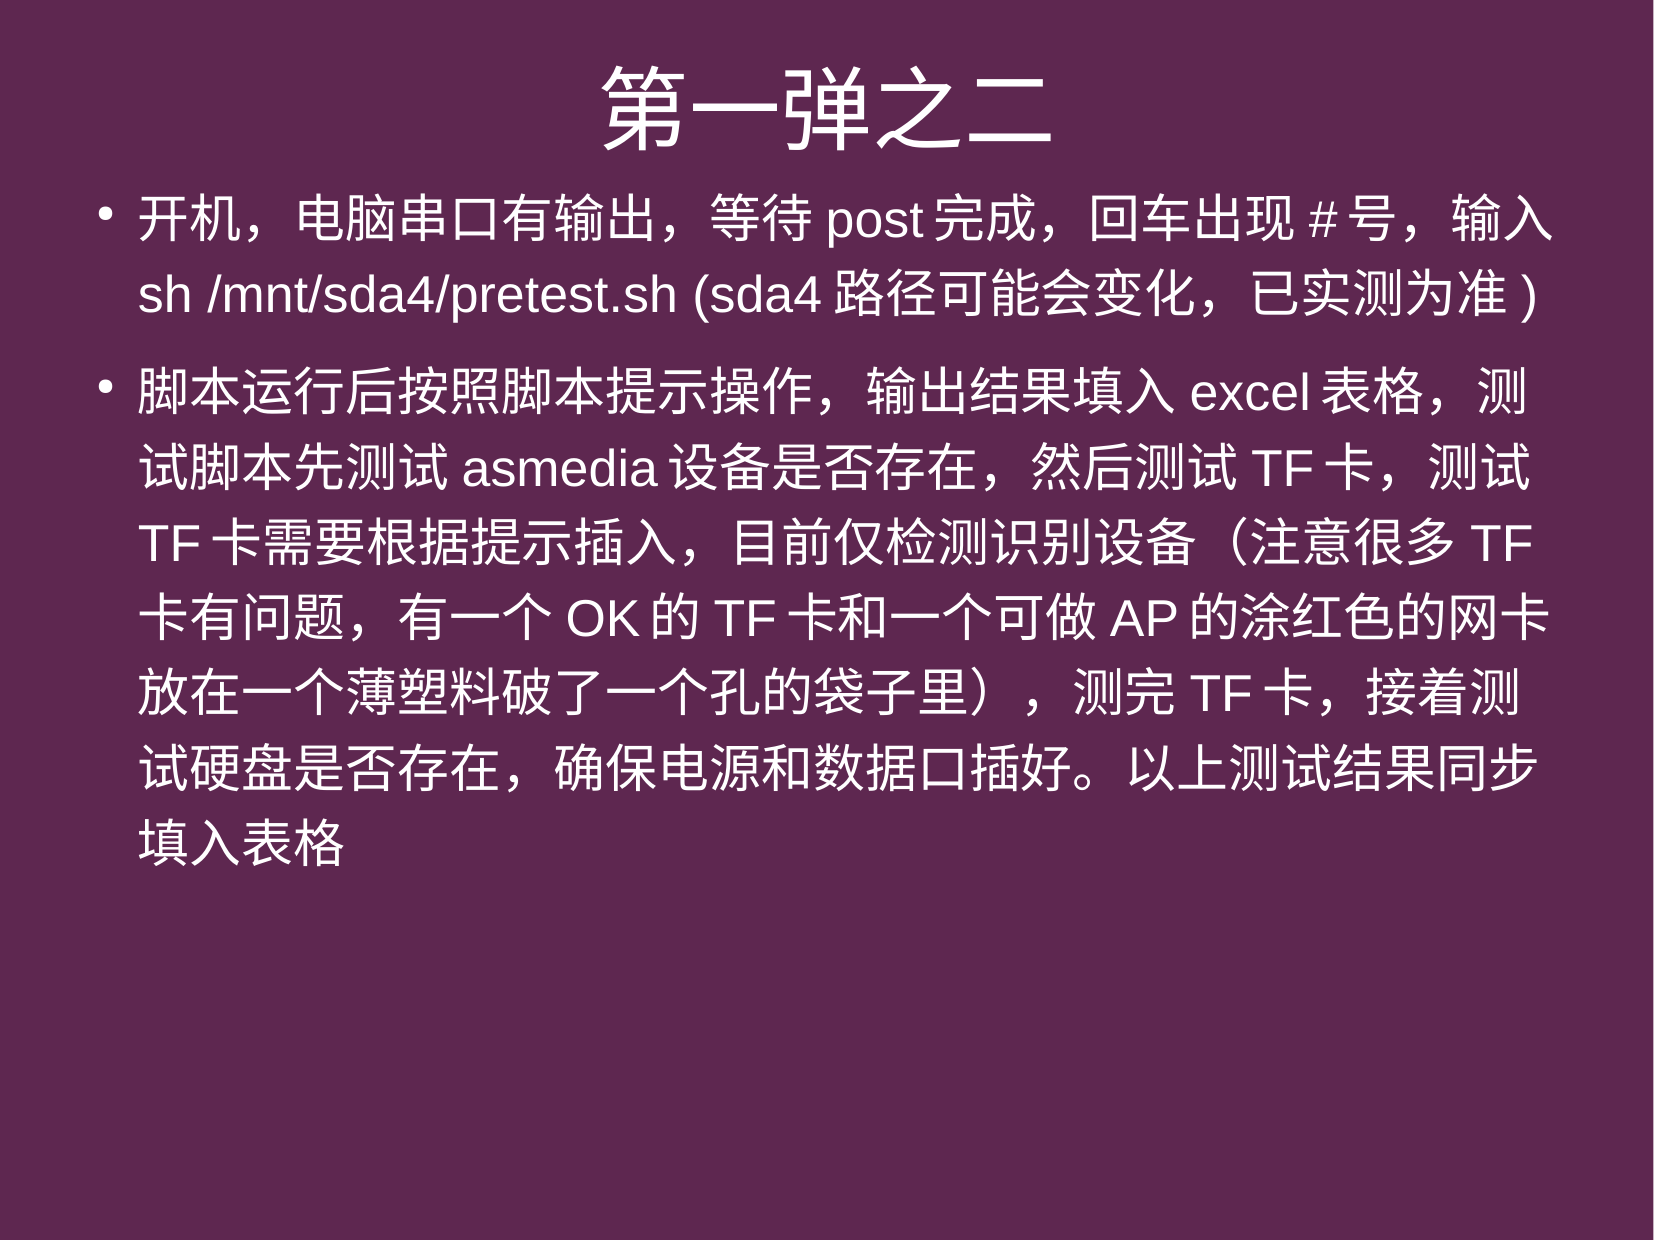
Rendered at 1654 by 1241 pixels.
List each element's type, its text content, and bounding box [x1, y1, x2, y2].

list 开机，电脑串口有输出，等待post完成，回车出现#号，输入sh /mnt/sda4/pretest.sh (sda4路径可能会变化，已实测为准) 脚本运行后按照脚本提示操作，输出结果填入excel表格，测试脚本先测试asmedia设备是否存在，然后测试TF卡，测试TF卡需要根据提示插入，目前仅检测识别设备（注意很多TF卡有问题，有一个OK的TF卡和一个可做AP的涂红色的网卡放在一个薄塑料破了一个孔的袋子里），测完TF卡，接着测试硬盘是否存在，确保电源和数据口插好。以上测试结果同步填入表格 [82, 177, 1571, 897]
title 第一弹之二 [82, 0, 1571, 177]
